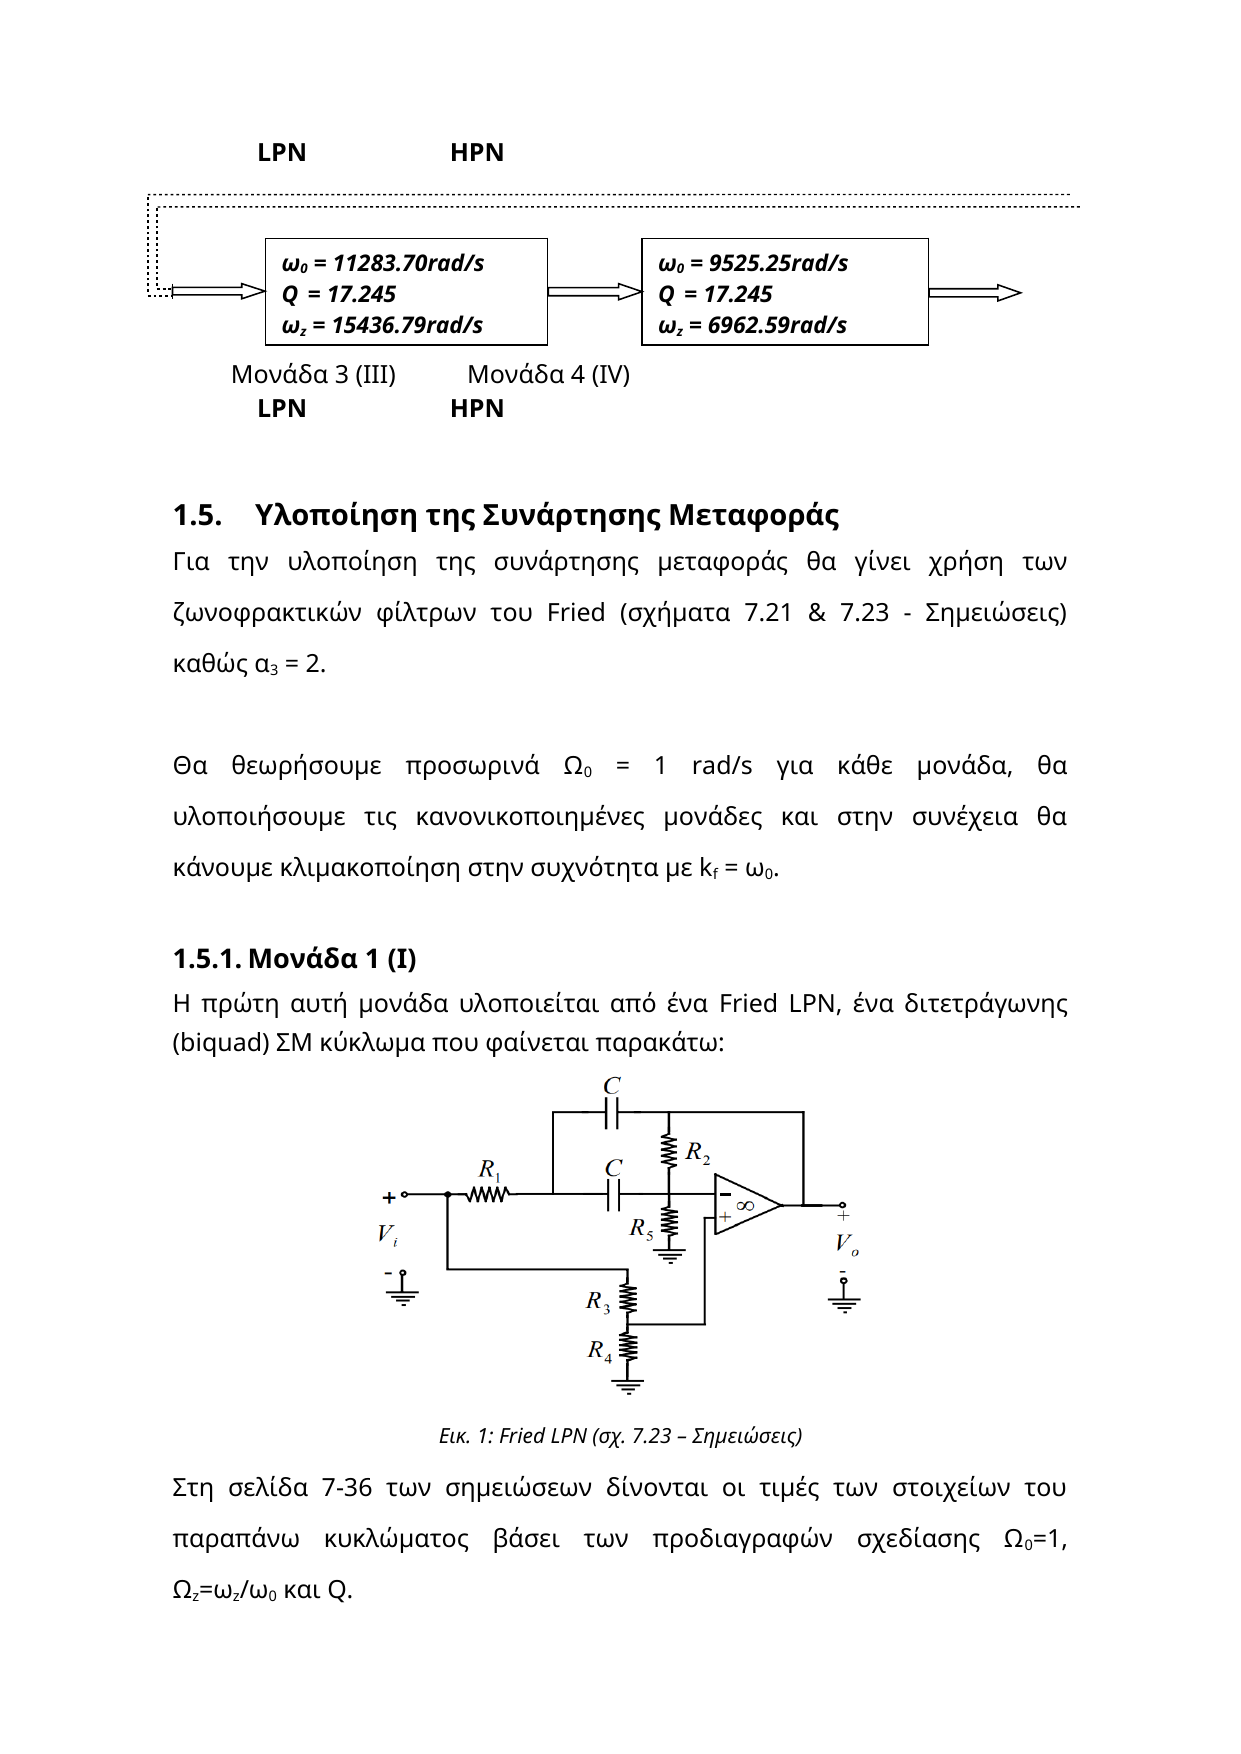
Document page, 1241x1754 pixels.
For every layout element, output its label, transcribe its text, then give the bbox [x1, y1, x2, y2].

text ω0 = 9525.25rad/s [658, 247, 913, 278]
text LPN HPN [172, 390, 1068, 424]
text LPN HPN [172, 135, 1068, 169]
text ω0 = 11283.70rad/s [281, 247, 532, 278]
text Στη σελίδα 7-36 των σημειώσεων δίνονται οι τιμές των στοιχείων του παραπάνω κυκλώματος βάσει των προδιαγραφών σχεδίασης Ω0=1, Ωz=ωz/ω0 και Q. [172, 1469, 1068, 1605]
text ωz = 15436.79rad/s [281, 309, 532, 337]
text Θα θεωρήσουμε προσωρινά Ω0 = 1 rad/s για κάθε μονάδα, θα υλοποιήσουμε τις κανονικοποιημένες μονάδες και στην συνέχεια θα κάνουμε κλιμακοποίηση στην συχνότητα με kf = ω0. [172, 747, 1068, 883]
text Q = 17.245 [658, 278, 913, 309]
text Εικ. 1: Fried LPN (σχ. 7.23 – Σημειώσεις) [342, 1421, 898, 1449]
subtitle Υλοποίηση της Συνάρτησης Μεταφοράς [172, 494, 1068, 534]
text Μονάδα 3 (ΙII) Μονάδα 4 (ΙV) [172, 356, 1068, 390]
text ωz = 6962.59rad/s [658, 309, 913, 337]
subtitle Μονάδα 1 (Ι) [172, 939, 1068, 976]
text Q = 17.245 [281, 278, 532, 309]
picture [465, 1069, 811, 1403]
text Η πρώτη αυτή μονάδα υλοποιείται από ένα Fried LPN, ένα διτετράγωνης (biquad) ΣΜ κύκλωμα που φαίνεται παρακάτω: [172, 985, 1068, 1058]
text Για την υλοποίηση της συνάρτησης μεταφοράς θα γίνει χρήση των ζωνοφρακτικών φίλτρων του Fried (σχήματα 7.21 & 7.23 - Σημειώσεις) καθώς α3 = 2. [172, 543, 1068, 679]
